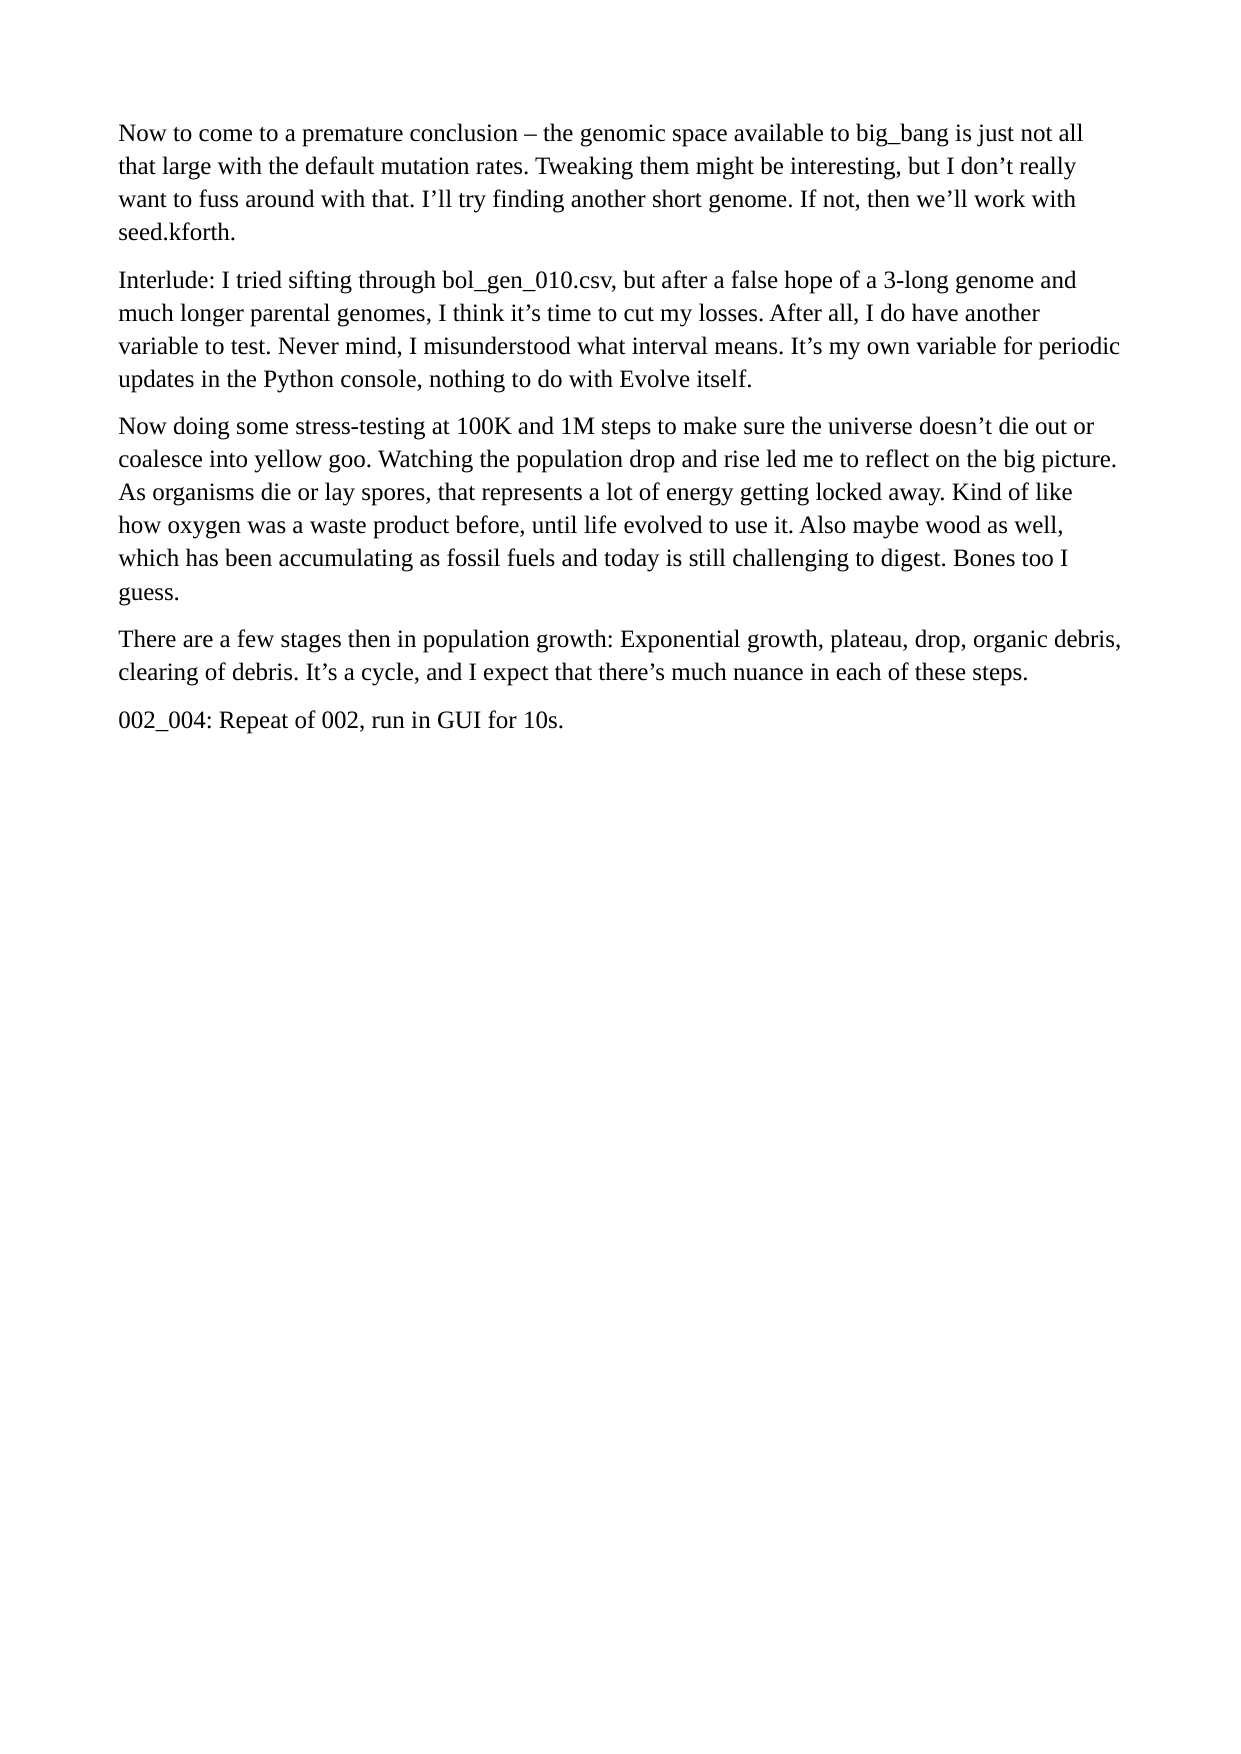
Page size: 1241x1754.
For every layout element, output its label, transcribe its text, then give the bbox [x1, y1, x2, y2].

text Now doing some stress-testing at 100K and 1M steps to make sure the universe doesn’t die out or coalesce into yellow goo. Watching the population drop and rise led me to reflect on the big picture. As organisms die or lay spores, that represents a lot of energy getting locked away. Kind of like how oxygen was a waste product before, until life evolved to use it. Also maybe wood as well, which has been accumulating as fossil fuels and today is still challenging to digest. Bones too I guess. [118, 411, 1122, 605]
text 002_004: Repeat of 002, run in GUI for 10s. [118, 705, 1122, 733]
text There are a few stages then in population growth: Exponential growth, plateau, drop, organic debris, clearing of debris. It’s a cycle, and I expect that there’s much nuance in each of these steps. [118, 624, 1122, 686]
text Now to come to a premature conclusion – the genomic space available to big_bang is just not all that large with the default mutation rates. Tweaking them might be interesting, but I don’t really want to fuss around with that. I’ll try finding another short genome. If not, then we’ll work with seed.kforth. [118, 118, 1122, 246]
text Interlude: I tried sifting through bol_gen_010.csv, but after a false hope of a 3-long genome and much longer parental genomes, I think it’s time to cut my losses. After all, I do have another variable to test. Never mind, I misunderstood what interval means. It’s my own variable for periodic updates in the Python console, nothing to do with Evolve itself. [118, 265, 1122, 393]
